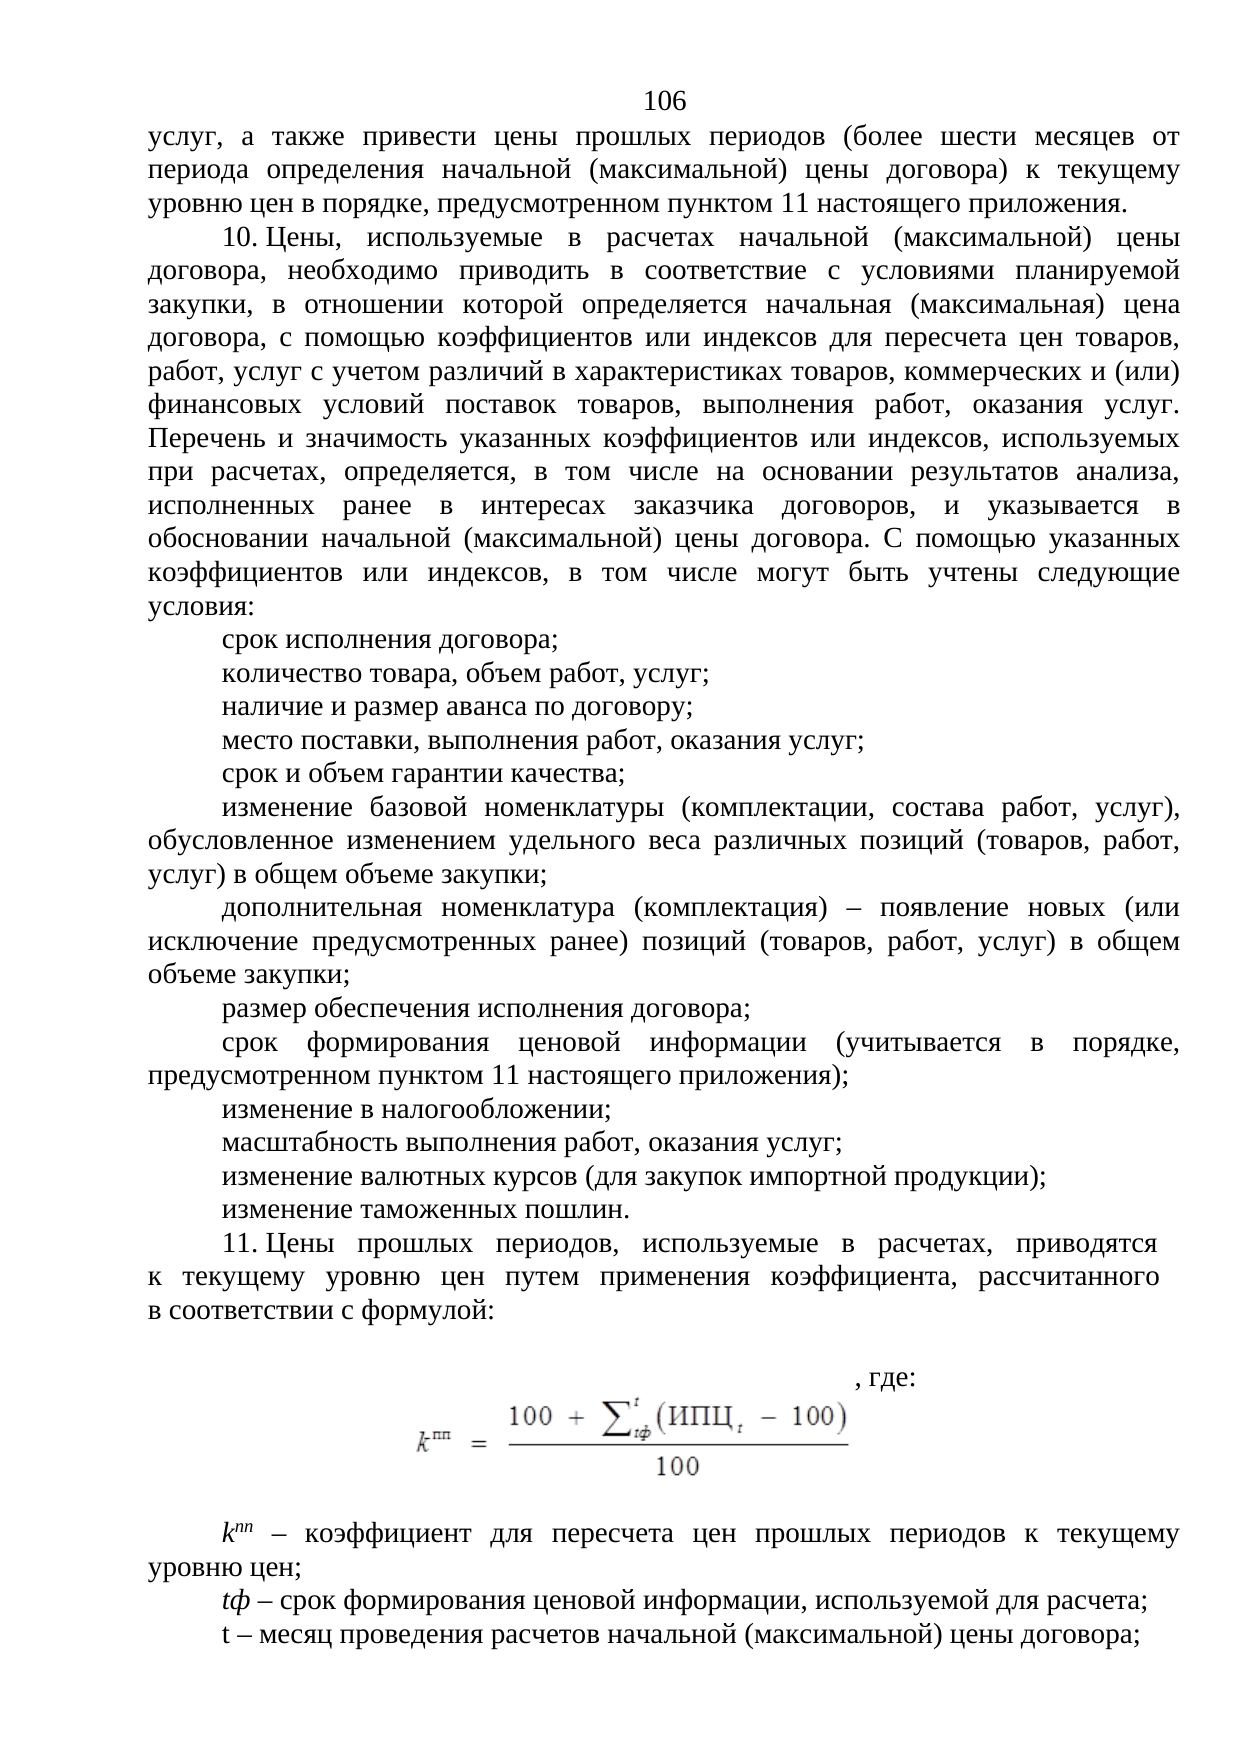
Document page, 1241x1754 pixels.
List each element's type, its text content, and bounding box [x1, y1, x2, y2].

text размер обеспечения исполнения договора; [148, 990, 1181, 1024]
text изменение базовой номенклатуры (комплектации, состава работ, услуг), обусловленное изменением удельного веса различных позиций (товаров, работ, услуг) в общем объеме закупки; [148, 789, 1181, 889]
text срок формирования ценовой информации (учитывается в порядке, предусмотренном пунктом 11 настоящего приложения); [148, 1024, 1181, 1091]
text изменение таможенных пошлин. [148, 1191, 1181, 1225]
text услуг, а также привести цены прошлых периодов (более шести месяцев от периода определения начальной (максимальной) цены договора) к текущему уровню цен в порядке, предусмотренном пунктом 11 настоящего приложения. [148, 118, 1181, 219]
text дополнительная номенклатура (комплектация) – появление новых (или исключение предусмотренных ранее) позиций (товаров, работ, услуг) в общем объеме закупки; [148, 889, 1181, 990]
text место поставки, выполнения работ, оказания услуг; [148, 722, 1181, 755]
text наличие и размер аванса по договору; [148, 688, 1181, 722]
text количество товара, объем работ, услуг; [148, 655, 1181, 688]
text изменение в налогообложении; [148, 1091, 1181, 1124]
text масштабность выполнения работ, оказания услуг; [148, 1124, 1181, 1158]
text , где: [148, 1359, 1181, 1482]
text t – месяц проведения расчетов начальной (максимальной) цены договора; [148, 1616, 1181, 1649]
text 10. Цены, используемые в расчетах начальной (максимальной) цены договора, необходимо приводить в соответствие с условиями планируемой закупки, в отношении которой определяется начальная (максимальная) цена договора, с помощью коэффициентов или индексов для пересчета цен товаров, работ, услуг с учетом различий в характеристиках товаров, коммерческих и (или) финансовых условий поставок товаров, выполнения работ, оказания услуг. Перечень и значимость указанных коэффициентов или индексов, используемых при расчетах, определяется, в том числе на основании результатов анализа, исполненных ранее в интересах заказчика договоров, и указывается в обосновании начальной (максимальной) цены договора. С помощью указанных коэффициентов или индексов, в том числе могут быть учтены следующие условия: [148, 219, 1181, 621]
text kпп – коэффициент для пересчета цен прошлых периодов к текущему уровню цен; [148, 1515, 1181, 1582]
text срок и объем гарантии качества; [148, 755, 1181, 789]
text изменение валютных курсов (для закупок импортной продукции); [148, 1158, 1181, 1191]
text tф – срок формирования ценовой информации, используемой для расчета; [148, 1582, 1181, 1616]
text срок исполнения договора; [148, 621, 1181, 655]
text 11. Цены прошлых периодов, используемые в расчетах, приводятся к текущему уровню цен путем применения коэффициента, рассчитанного в соответствии с формулой: [148, 1225, 1181, 1326]
